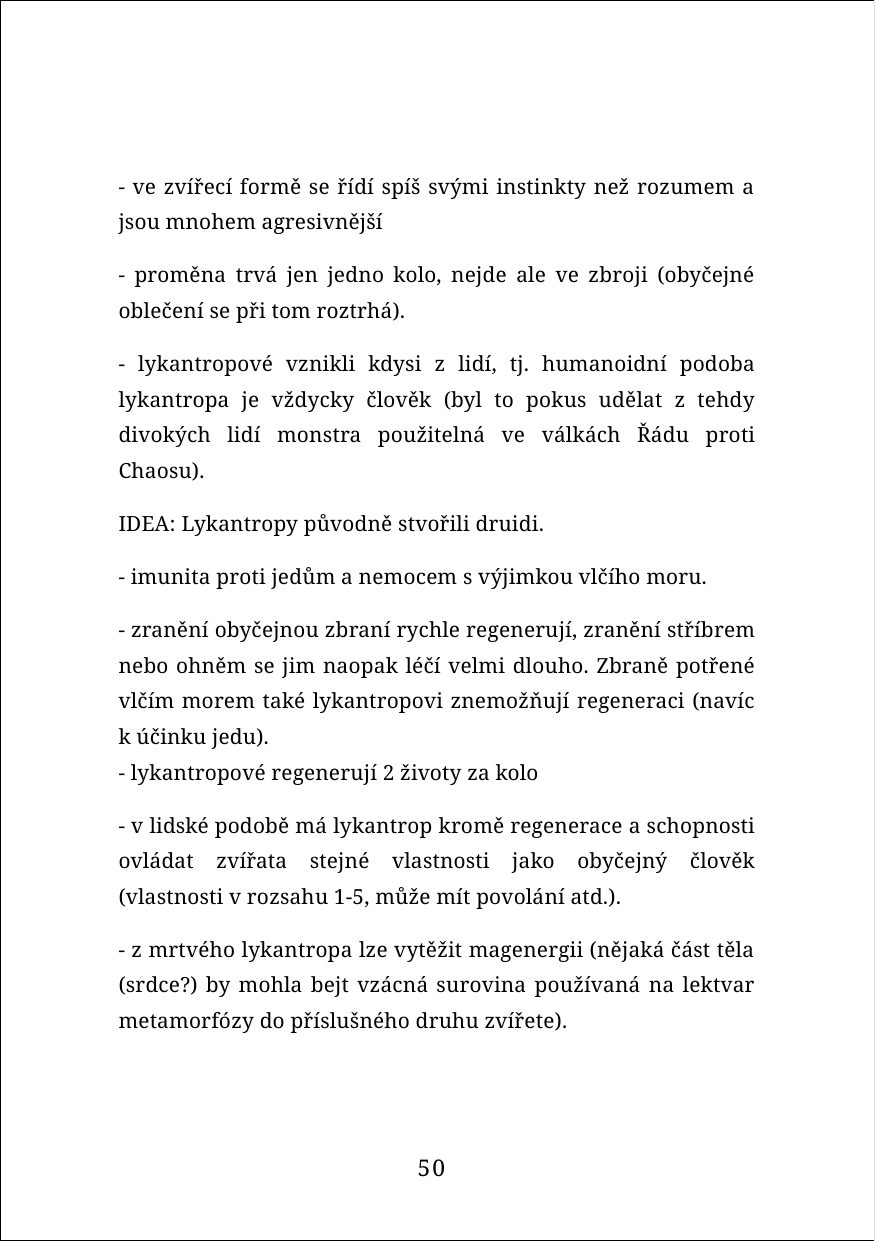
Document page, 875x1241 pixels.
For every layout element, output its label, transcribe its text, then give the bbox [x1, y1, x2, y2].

text - z mrtvého lykantropa lze vytěžit magenergii (nějaká část těla (srdce?) by mohla bejt vzácná surovina používaná na lektvar metamorfózy do příslušného druhu zvířete). [118, 935, 756, 1034]
text - lykantropové vznikli kdysi z lidí, tj. humanoidní podoba lykantropa je vždycky člověk (byl to pokus udělat z tehdy divokých lidí monstra použitelná ve válkách Řádu proti Chaosu). [118, 349, 756, 484]
text - ve zvířecí formě se řídí spíš svými instinkty než rozumem a jsou mnohem agresivnější [118, 172, 756, 236]
text - v lidské podobě má lykantrop kromě regenerace a schopnosti ovládat zvířata stejné vlastnosti jako obyčejný člověk (vlastnosti v rozsahu 1-5, může mít povolání atd.). [118, 811, 756, 910]
text IDEA: Lykantropy původně stvořili druidi. [118, 509, 756, 537]
text - proměna trvá jen jedno kolo, nejde ale ve zbroji (obyčejné oblečení se při tom roztrhá). [118, 261, 756, 324]
text - zranění obyčejnou zbraní rychle regenerují, zranění stříbrem nebo ohněm se jim naopak léčí velmi dlouho. Zbraně potřené vlčím morem také lykantropovi znemožňují regeneraci (navíc k účinku jedu). - lykantropové regenerují 2 životy za kolo [118, 616, 756, 786]
text - imunita proti jedům a nemocem s výjimkou vlčího moru. [118, 562, 756, 591]
